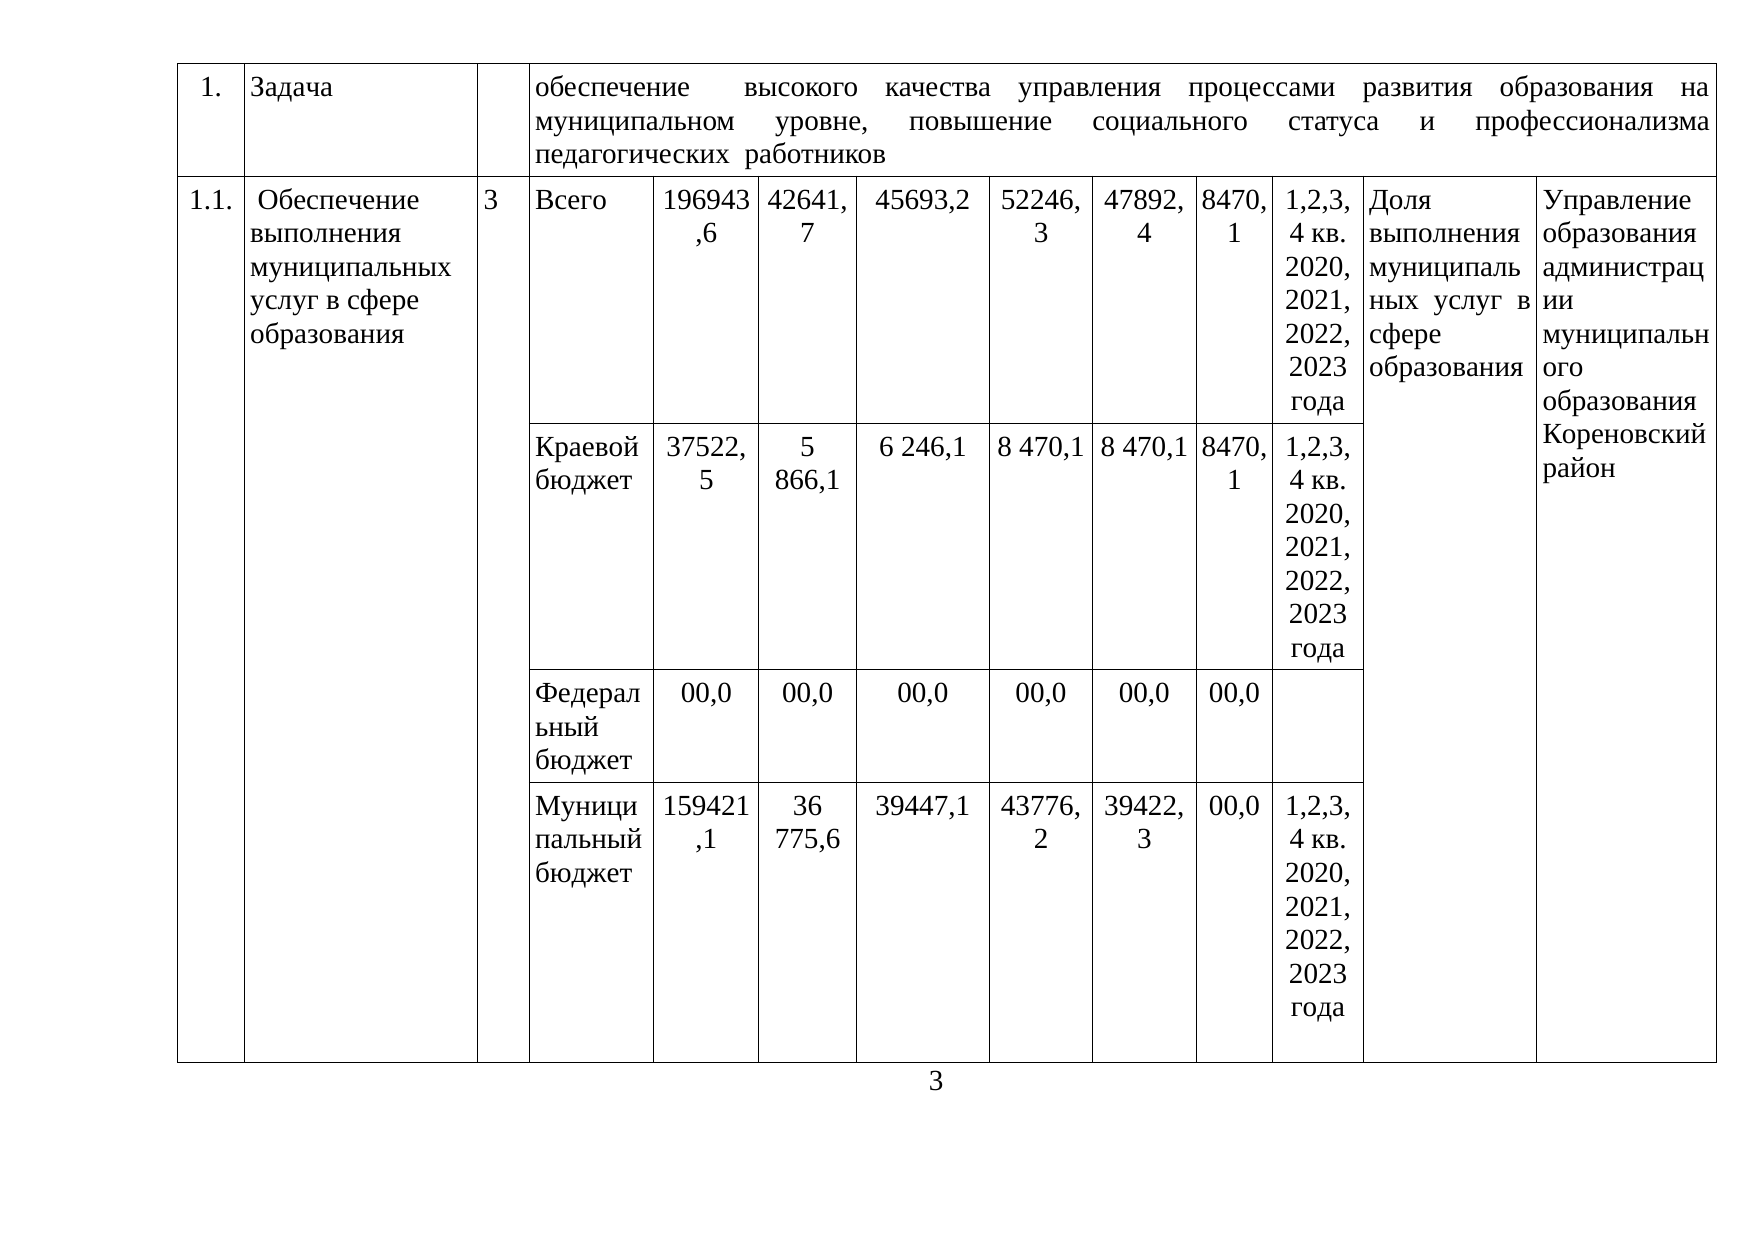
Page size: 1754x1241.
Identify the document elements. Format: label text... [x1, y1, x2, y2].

table_cell 47892,4 [1093, 177, 1196, 422]
table_cell Краевой бюджет [530, 424, 653, 669]
table_header обеспечение высокого качества управления процессами развития образования на муниципальном уровне, повышение социального статуса и профессионализма педагогических работников [530, 64, 1716, 176]
table_cell 39422,3 [1093, 783, 1196, 1062]
table_cell 1,2,3,4 кв. 2020, 2021, 2022,2023 года [1273, 424, 1363, 669]
table_cell 42641,7 [759, 177, 856, 422]
table_cell 37522,5 [654, 424, 758, 669]
table_cell 196943,6 [654, 177, 758, 422]
table_cell Федеральный бюджет [530, 670, 653, 782]
table_cell Обеспечение выполнения муниципальных услуг в сфере образования [245, 177, 477, 1062]
table_cell 3 [478, 177, 529, 1062]
table_cell 00,0 [857, 670, 989, 782]
table_cell 159421,1 [654, 783, 758, 1062]
table_cell 36 775,6 [759, 783, 856, 1062]
table_cell 00,0 [1197, 783, 1272, 1062]
table_cell 00,0 [759, 670, 856, 782]
table_cell 8 470,1 [990, 424, 1092, 669]
table_cell Всего [530, 177, 653, 422]
table_cell Муниципальный бюджет [530, 783, 653, 1062]
table_cell 00,0 [1093, 670, 1196, 782]
table_cell 00,0 [990, 670, 1092, 782]
table_header [478, 64, 529, 176]
table_cell 1,2,3,4 кв. 2020, 2021, 2022,2023 года [1273, 783, 1363, 1062]
table_header 1. [178, 64, 244, 176]
table_cell 8 470,1 [1093, 424, 1196, 669]
table_cell 00,0 [654, 670, 758, 782]
text 3 [177, 1063, 1695, 1096]
table_cell [1273, 670, 1363, 782]
table_header Задача [245, 64, 477, 176]
table_cell 8470,1 [1197, 424, 1272, 669]
table_cell 00,0 [1197, 670, 1272, 782]
table_cell 1,2,3,4 кв. 2020, 2021, 2022,2023 года [1273, 177, 1363, 422]
table_cell 5 866,1 [759, 424, 856, 669]
table_cell 8470,1 [1197, 177, 1272, 422]
table_cell 43776,2 [990, 783, 1092, 1062]
table_cell Доля выполнения муниципальных услуг в сфере образования [1364, 177, 1536, 1062]
table_cell 52246,3 [990, 177, 1092, 422]
table_cell Управление образования администрации муниципального образования Кореновский район [1537, 177, 1716, 1062]
table_cell 6 246,1 [857, 424, 989, 669]
table_cell 39447,1 [857, 783, 989, 1062]
table_cell 1.1. [178, 177, 244, 1062]
table_cell 45693,2 [857, 177, 989, 422]
